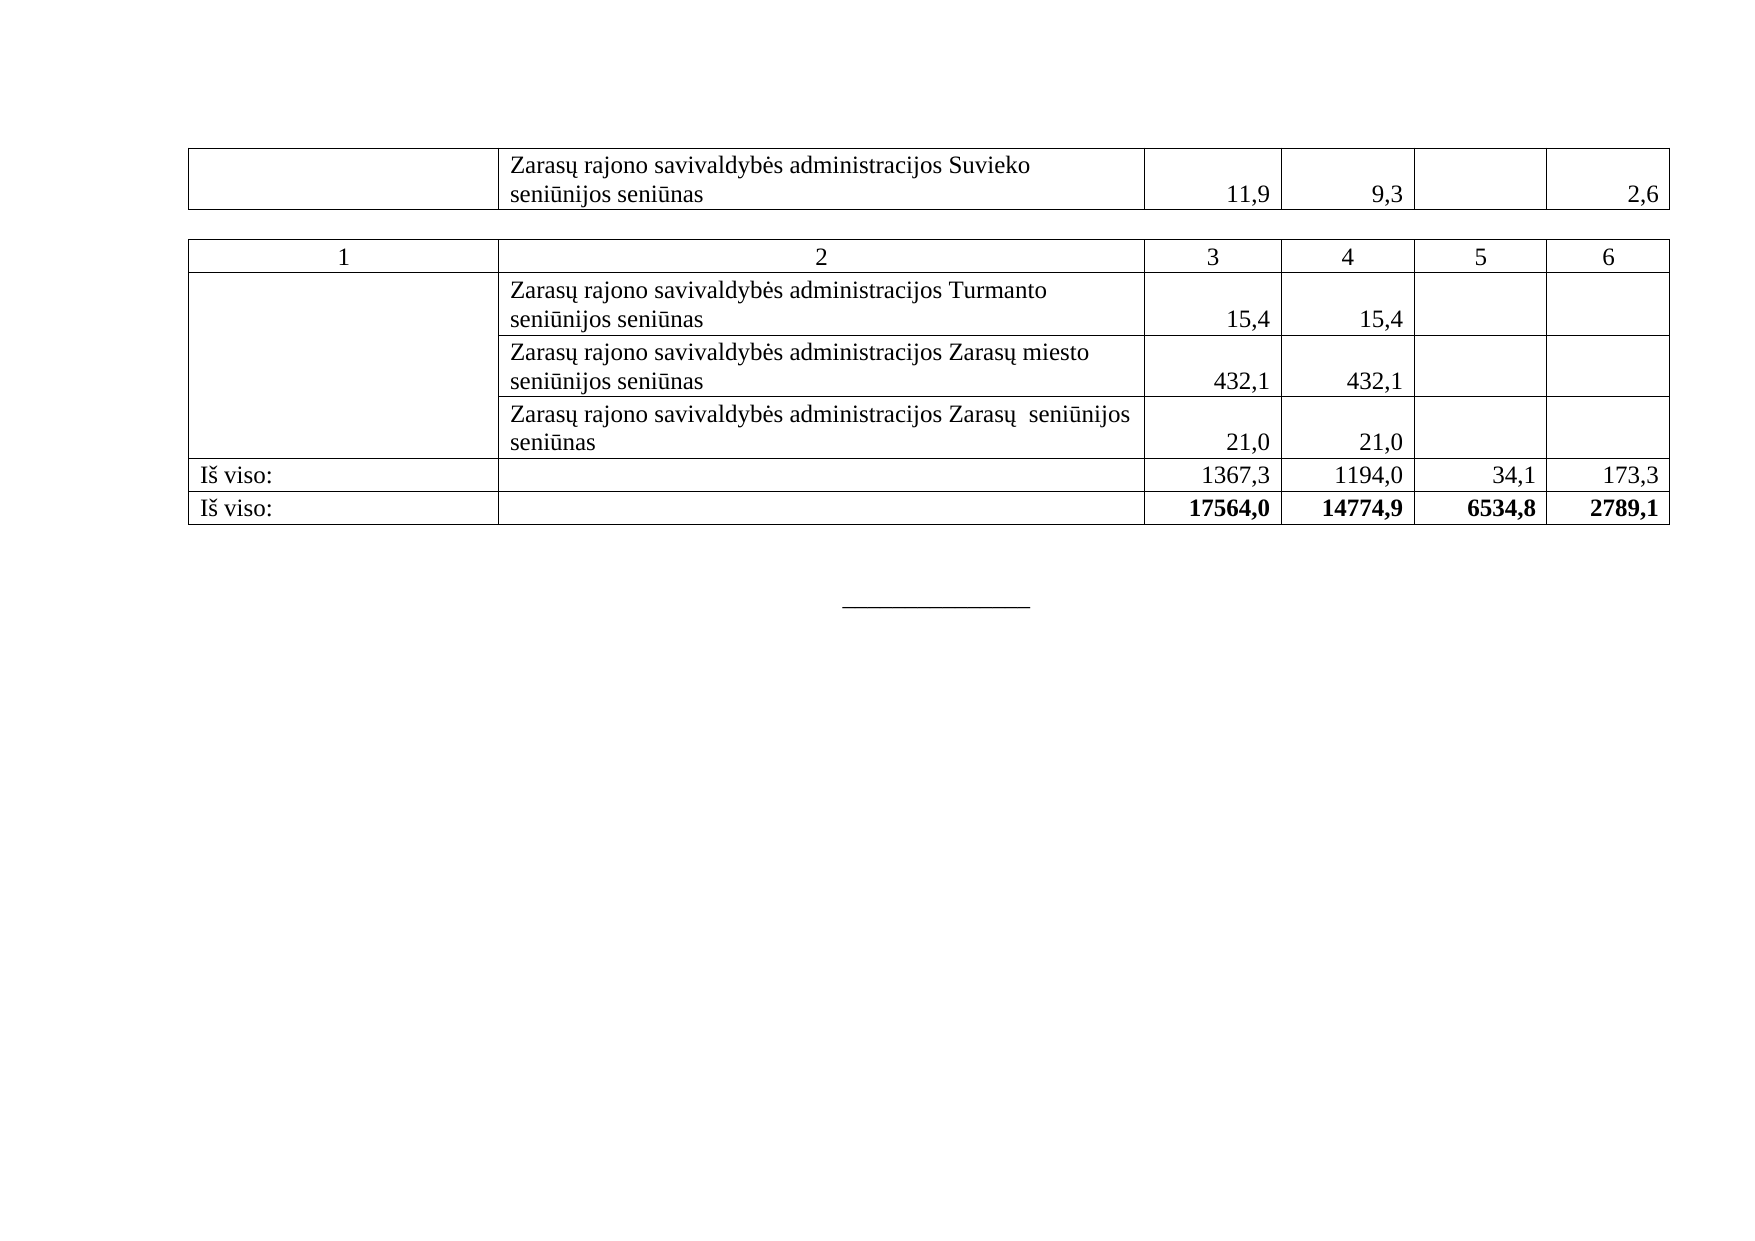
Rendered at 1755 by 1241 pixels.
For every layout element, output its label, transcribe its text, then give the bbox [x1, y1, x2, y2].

table_cell 432,1 [1282, 336, 1414, 396]
table_cell Zarasų rajono savivaldybės administracijos Zarasų miesto seniūnijos seniūnas [499, 336, 1144, 396]
table_cell Iš viso: [189, 492, 498, 524]
table_cell 2789,1 [1547, 492, 1669, 524]
table_cell 34,1 [1415, 459, 1546, 491]
table_header 4 [1282, 240, 1414, 272]
text _______________ [177, 582, 1695, 611]
table_cell [189, 273, 498, 458]
table_cell 15,4 [1145, 273, 1281, 334]
table_cell [1415, 149, 1546, 209]
table_cell Zarasų rajono savivaldybės administracijos Zarasų seniūnijos seniūnas [499, 397, 1144, 458]
table_cell [1415, 336, 1546, 396]
table_cell [499, 459, 1144, 491]
table_header 5 [1415, 240, 1546, 272]
table_cell 1367,3 [1145, 459, 1281, 491]
table_cell [1547, 273, 1669, 334]
table_cell 14774,9 [1282, 492, 1414, 524]
table_cell 2,6 [1547, 149, 1669, 209]
table_cell [1547, 397, 1669, 458]
table_cell 6534,8 [1415, 492, 1546, 524]
table_cell 9,3 [1282, 149, 1414, 209]
table_cell [1415, 273, 1546, 334]
table_cell 17564,0 [1145, 492, 1281, 524]
table_cell [189, 149, 498, 209]
table_header 1 [189, 240, 498, 272]
table_cell 432,1 [1145, 336, 1281, 396]
table_cell [1670, 148, 1675, 209]
table_header 2 [499, 240, 1144, 272]
table_header 3 [1145, 240, 1281, 272]
table_cell 15,4 [1282, 273, 1414, 334]
table_cell 11,9 [1145, 149, 1281, 209]
table_cell Zarasų rajono savivaldybės administracijos Suvieko seniūnijos seniūnas [499, 149, 1144, 209]
table_cell Zarasų rajono savivaldybės administracijos Turmanto seniūnijos seniūnas [499, 273, 1144, 334]
table_cell 21,0 [1282, 397, 1414, 458]
table_cell [499, 492, 1144, 524]
table_header 6 [1547, 240, 1669, 272]
table_cell [1547, 336, 1669, 396]
table_cell 173,3 [1547, 459, 1669, 491]
table_cell [1415, 397, 1546, 458]
table_cell 1194,0 [1282, 459, 1414, 491]
table_cell Iš viso: [189, 459, 498, 491]
table_cell 21,0 [1145, 397, 1281, 458]
